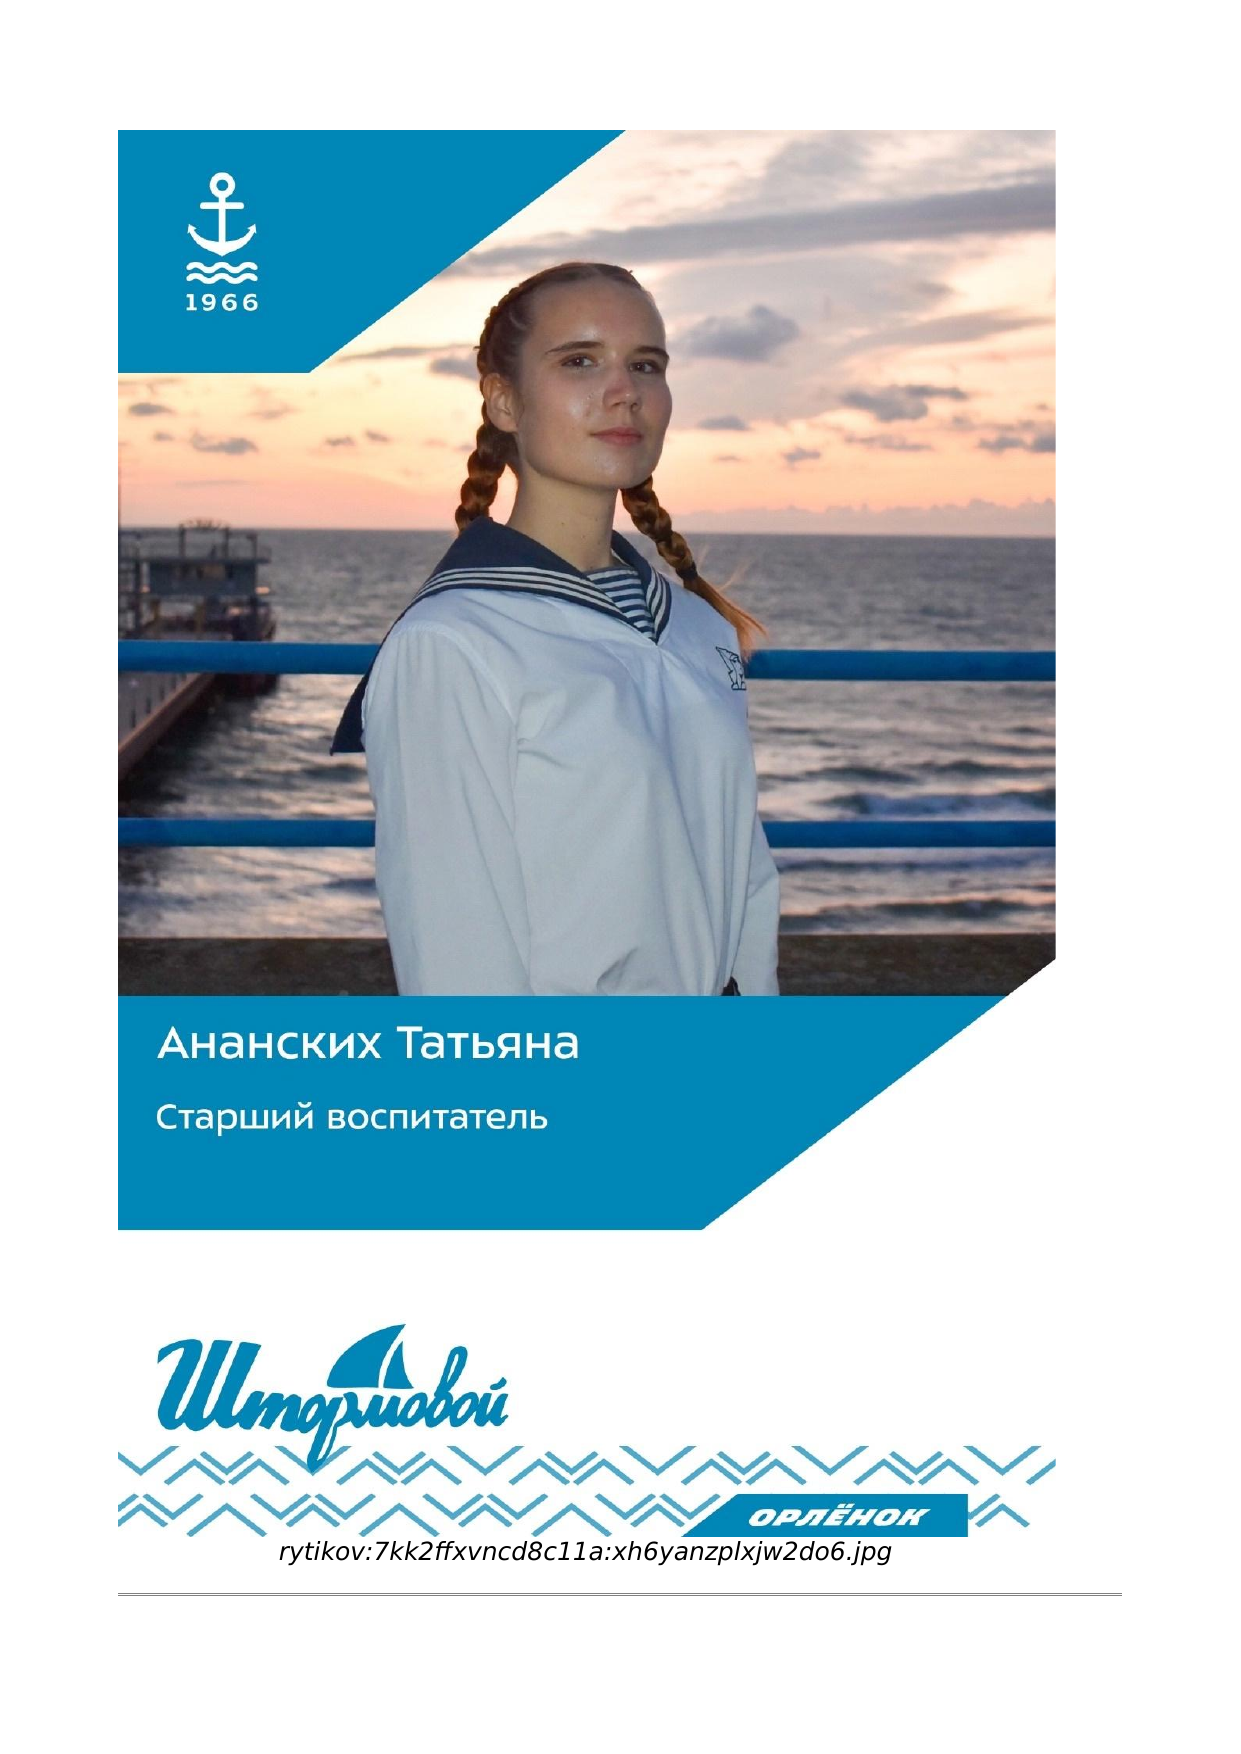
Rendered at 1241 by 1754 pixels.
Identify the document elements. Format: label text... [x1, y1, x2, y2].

picture [157, 1027, 216, 1060]
picture [530, 1109, 547, 1130]
picture [248, 1032, 298, 1060]
picture [187, 293, 196, 311]
picture [396, 1026, 422, 1058]
picture [446, 1032, 469, 1059]
picture [185, 260, 258, 285]
picture [554, 1032, 579, 1060]
picture [201, 293, 216, 312]
picture [187, 171, 256, 257]
picture [749, 1502, 929, 1527]
picture [327, 1108, 527, 1130]
picture [156, 1101, 314, 1137]
picture [221, 293, 237, 312]
picture [472, 1032, 496, 1059]
picture [358, 1032, 380, 1059]
picture [219, 1032, 244, 1060]
picture [242, 293, 258, 311]
picture [497, 1033, 521, 1059]
picture [420, 1032, 444, 1060]
picture [301, 1033, 326, 1059]
picture [329, 1033, 355, 1060]
picture [526, 1033, 551, 1059]
text rytikov:7kk2ffxvncd8c11a:xh6yanzplxjw2do6.jpg [118, 1537, 1056, 1566]
picture [118, 130, 1056, 1537]
